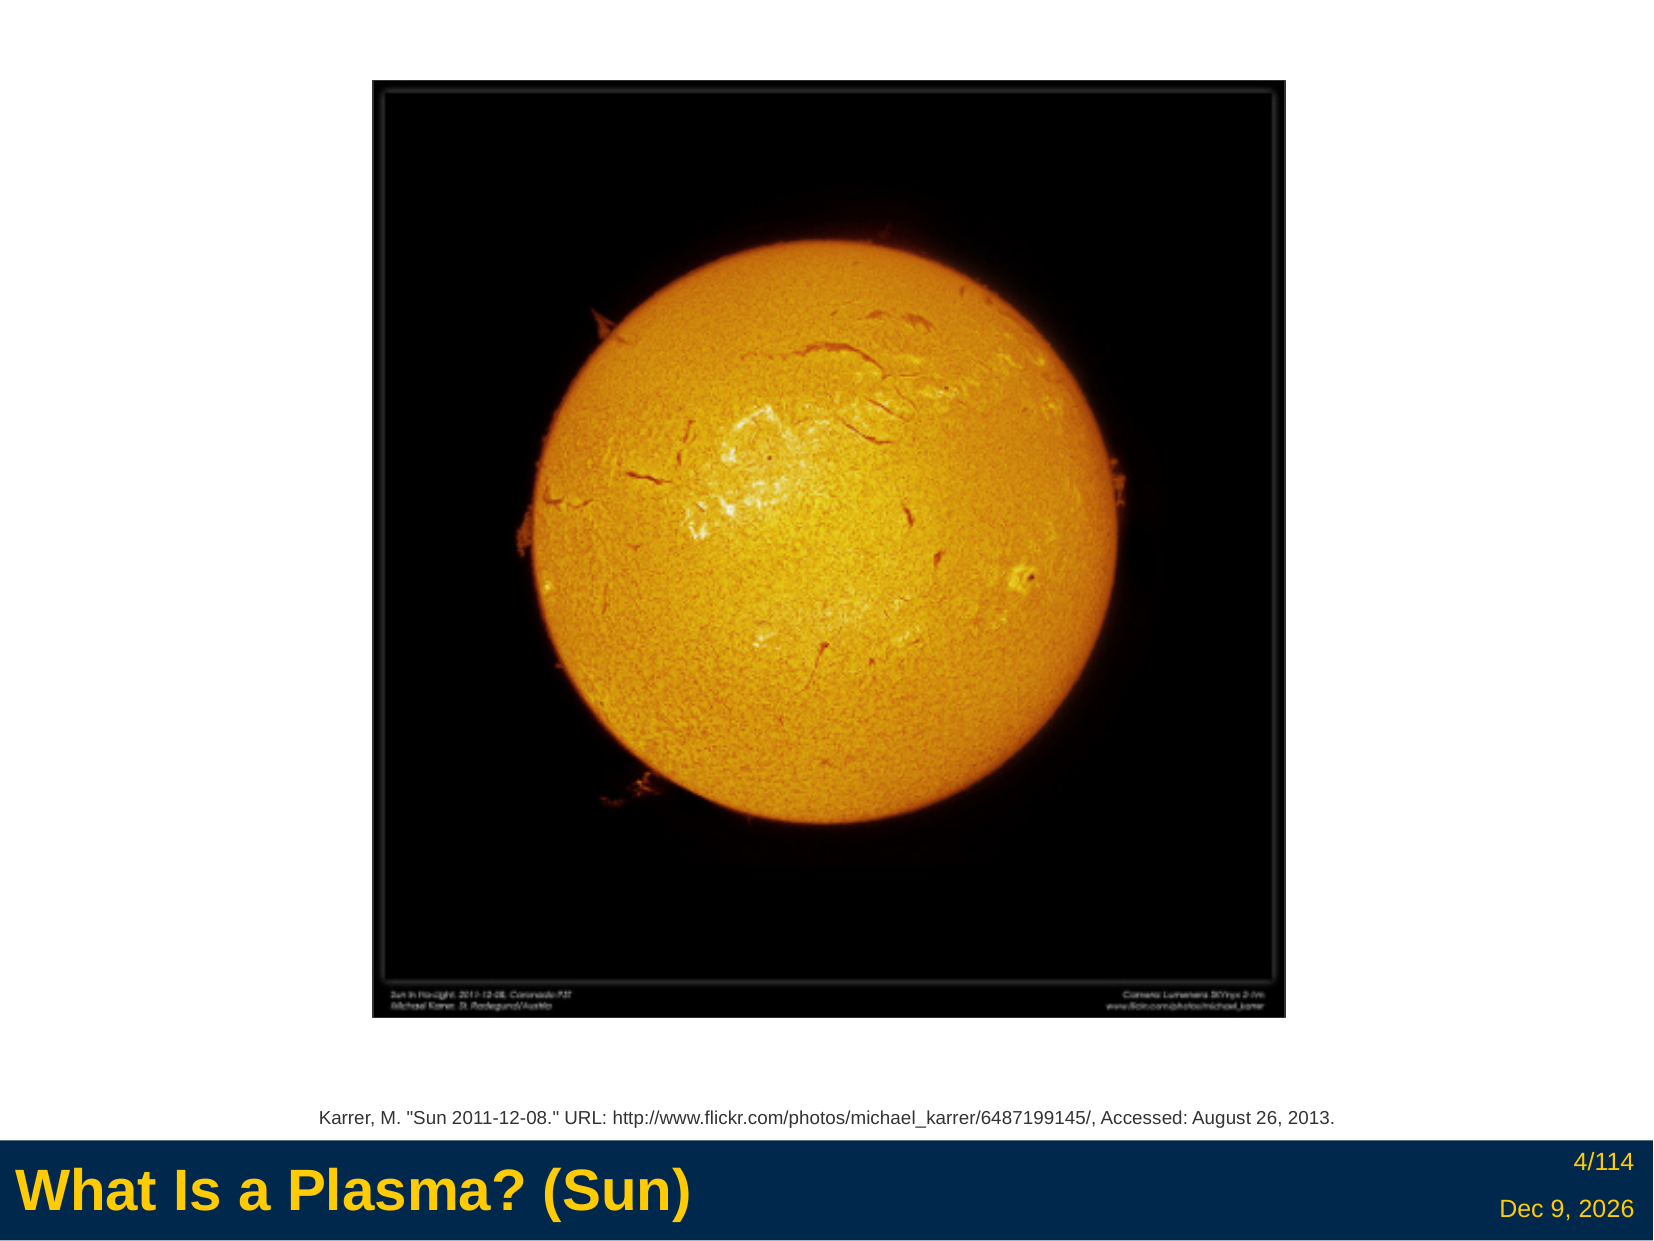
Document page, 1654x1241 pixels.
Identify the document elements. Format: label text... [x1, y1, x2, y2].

title What Is a Plasma? (Sun) [14, 1140, 1380, 1241]
picture [373, 81, 1285, 1017]
